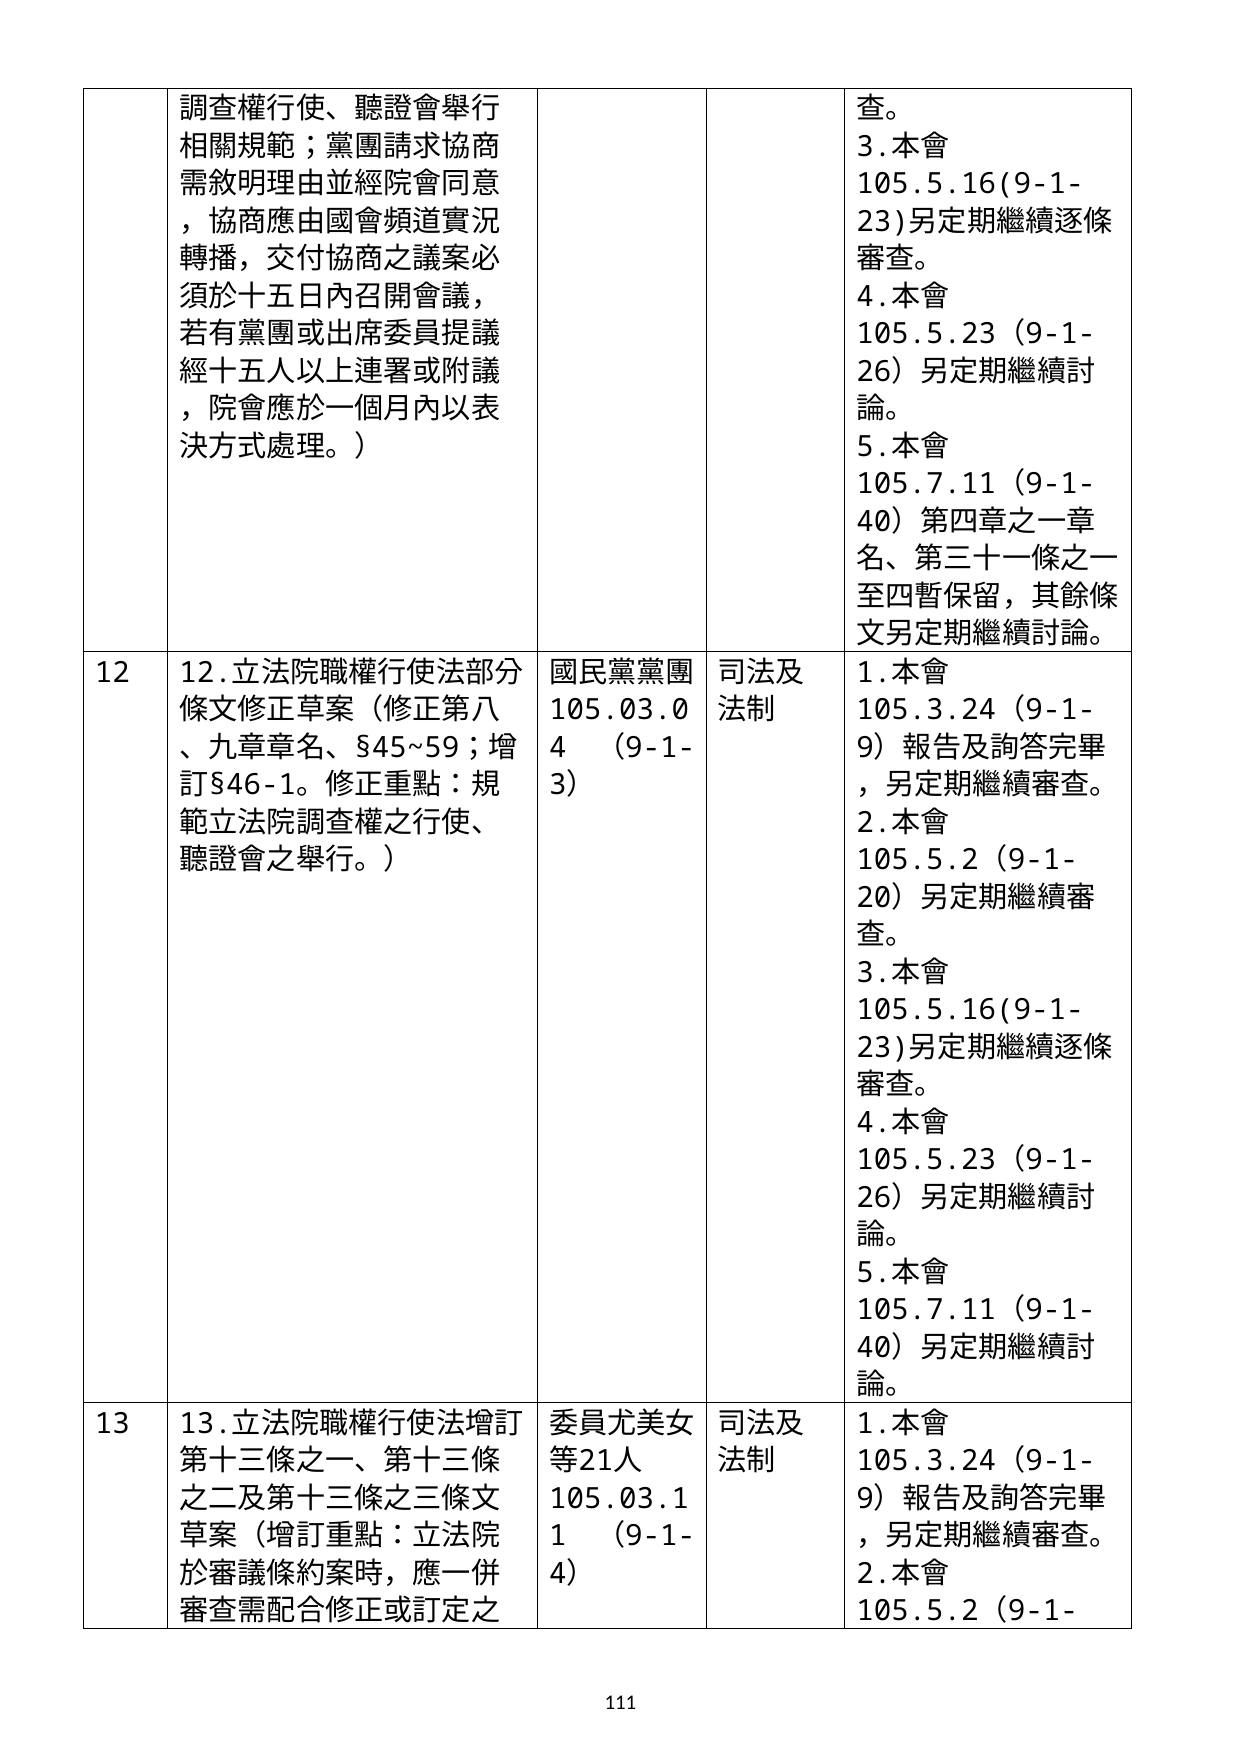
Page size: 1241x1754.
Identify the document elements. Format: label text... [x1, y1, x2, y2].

table_cell 13 [84, 1403, 167, 1628]
table_cell [84, 89, 167, 651]
table_cell 司法及法制 [707, 652, 844, 1402]
table_cell 12.立法院職權行使法部分條文修正草案（修正第八、九章章名、§45~59；增訂§46-1。修正重點：規範立法院調查權之行使、聽證會之舉行。） [168, 652, 537, 1402]
table_cell 1.本會105.3.24（9-1-9）報告及詢答完畢，另定期繼續審查。 2.本會105.5.2（9-1-20）另定期繼續審查。 3.本會105.5.16(9-1-23)另定期繼續逐條審查。 4.本會105.5.23（9-1-26）另定期繼續討論。 5.本會105.7.11（9-1-40）另定期繼續討論。 [845, 652, 1131, 1402]
table_cell 國民黨黨團 105.03.04 （9-1-3） [538, 652, 706, 1402]
table_cell 查。 3.本會105.5.16(9-1-23)另定期繼續逐條審查。 4.本會105.5.23（9-1-26）另定期繼續討論。 5.本會105.7.11（9-1-40）第四章之一章名、第三十一條之一至四暫保留，其餘條文另定期繼續討論。 [845, 89, 1131, 651]
table_cell 委員尤美女等21人 105.03.11 （9-1-4） [538, 1403, 706, 1628]
table_cell 調查權行使、聽證會舉行相關規範；黨團請求協商需敘明理由並經院會同意，協商應由國會頻道實況轉播，交付協商之議案必須於十五日內召開會議，若有黨團或出席委員提議經十五人以上連署或附議，院會應於一個月內以表決方式處理。） [168, 89, 537, 651]
table_cell 司法及法制 [707, 1403, 844, 1628]
table_cell 1.本會105.3.24（9-1-9）報告及詢答完畢，另定期繼續審查。 2.本會105.5.2（9-1- [845, 1403, 1131, 1628]
table_cell [538, 89, 706, 651]
table_cell [707, 89, 844, 651]
table_cell 13.立法院職權行使法增訂第十三條之一、第十三條之二及第十三條之三條文草案（增訂重點：立法院於審議條約案時，應一併審查需配合修正或訂定之 [168, 1403, 537, 1628]
table_cell 12 [84, 652, 167, 1402]
